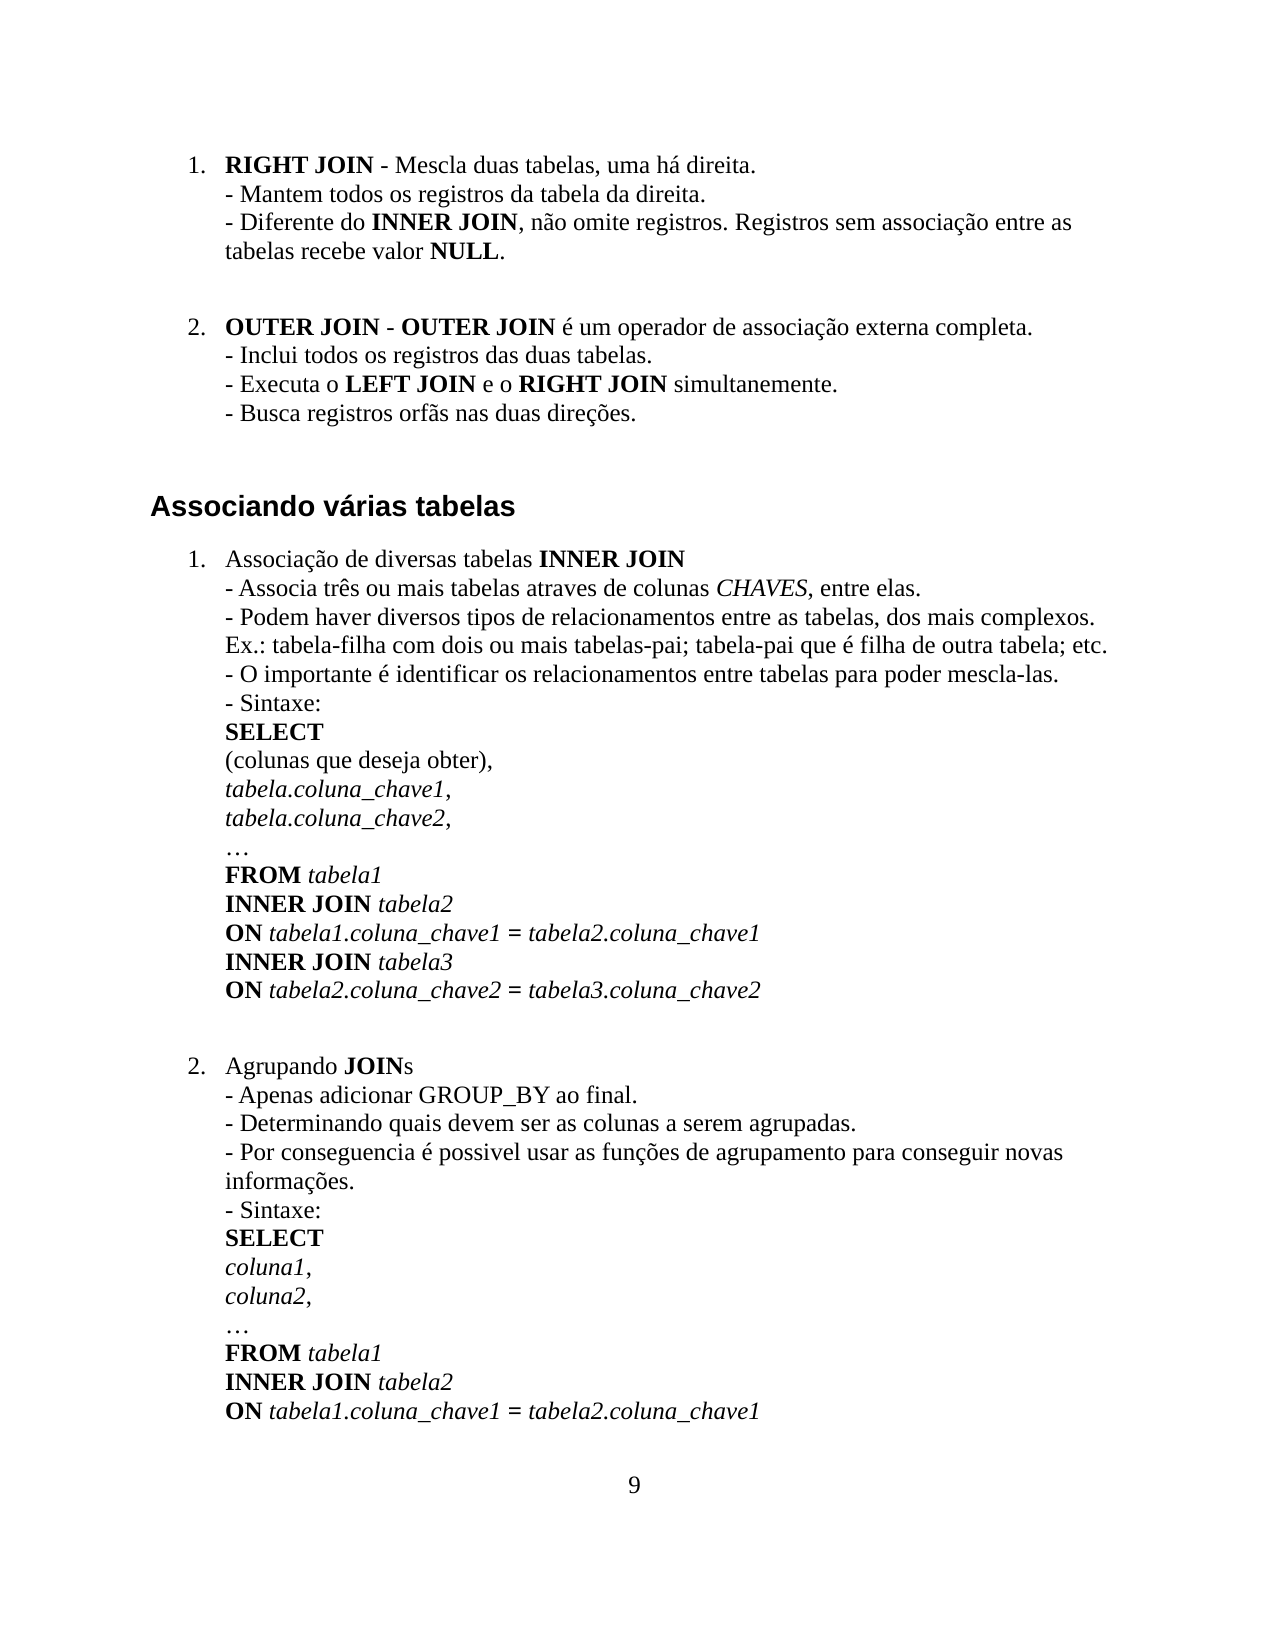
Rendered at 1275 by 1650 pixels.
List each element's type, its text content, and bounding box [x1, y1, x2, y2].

subtitle Associando várias tabelas [150, 489, 1125, 523]
list RIGHT JOIN - Mescla duas tabelas, uma há direita. - Mantem todos os registros da tabela da direita. - Diferente do INNER JOIN, não omite registros. Registros sem associação entre as tabelas recebe valor NULL. [187, 150, 1125, 294]
list Agrupando JOINs - Apenas adicionar GROUP_BY ao final. - Determinando quais devem ser as colunas a serem agrupadas. - Por conseguencia é possivel usar as funções de agrupamento para conseguir novas informações. - Sintaxe: SELECT coluna1, coluna2, … FROM tabela1 INNER JOIN tabela2 ON tabela1.coluna_chave1 = tabela2.coluna_chave1 [187, 1051, 1125, 1425]
list OUTER JOIN - OUTER JOIN é um operador de associação externa completa. - Inclui todos os registros das duas tabelas. - Executa o LEFT JOIN e o RIGHT JOIN simultanemente. - Busca registros orfãs nas duas direções. [187, 312, 1125, 455]
list Associação de diversas tabelas INNER JOIN - Associa três ou mais tabelas atraves de colunas CHAVES, entre elas. - Podem haver diversos tipos de relacionamentos entre as tabelas, dos mais complexos. Ex.: tabela-filha com dois ou mais tabelas-pai; tabela-pai que é filha de outra tabela; etc. - O importante é identificar os relacionamentos entre tabelas para poder mescla-las. - Sintaxe: SELECT (colunas que deseja obter), tabela.coluna_chave1, tabela.coluna_chave2, … FROM tabela1 INNER JOIN tabela2 ON tabela1.coluna_chave1 = tabela2.coluna_chave1 INNER JOIN tabela3 ON tabela2.coluna_chave2 = tabela3.coluna_chave2 [187, 544, 1125, 1033]
